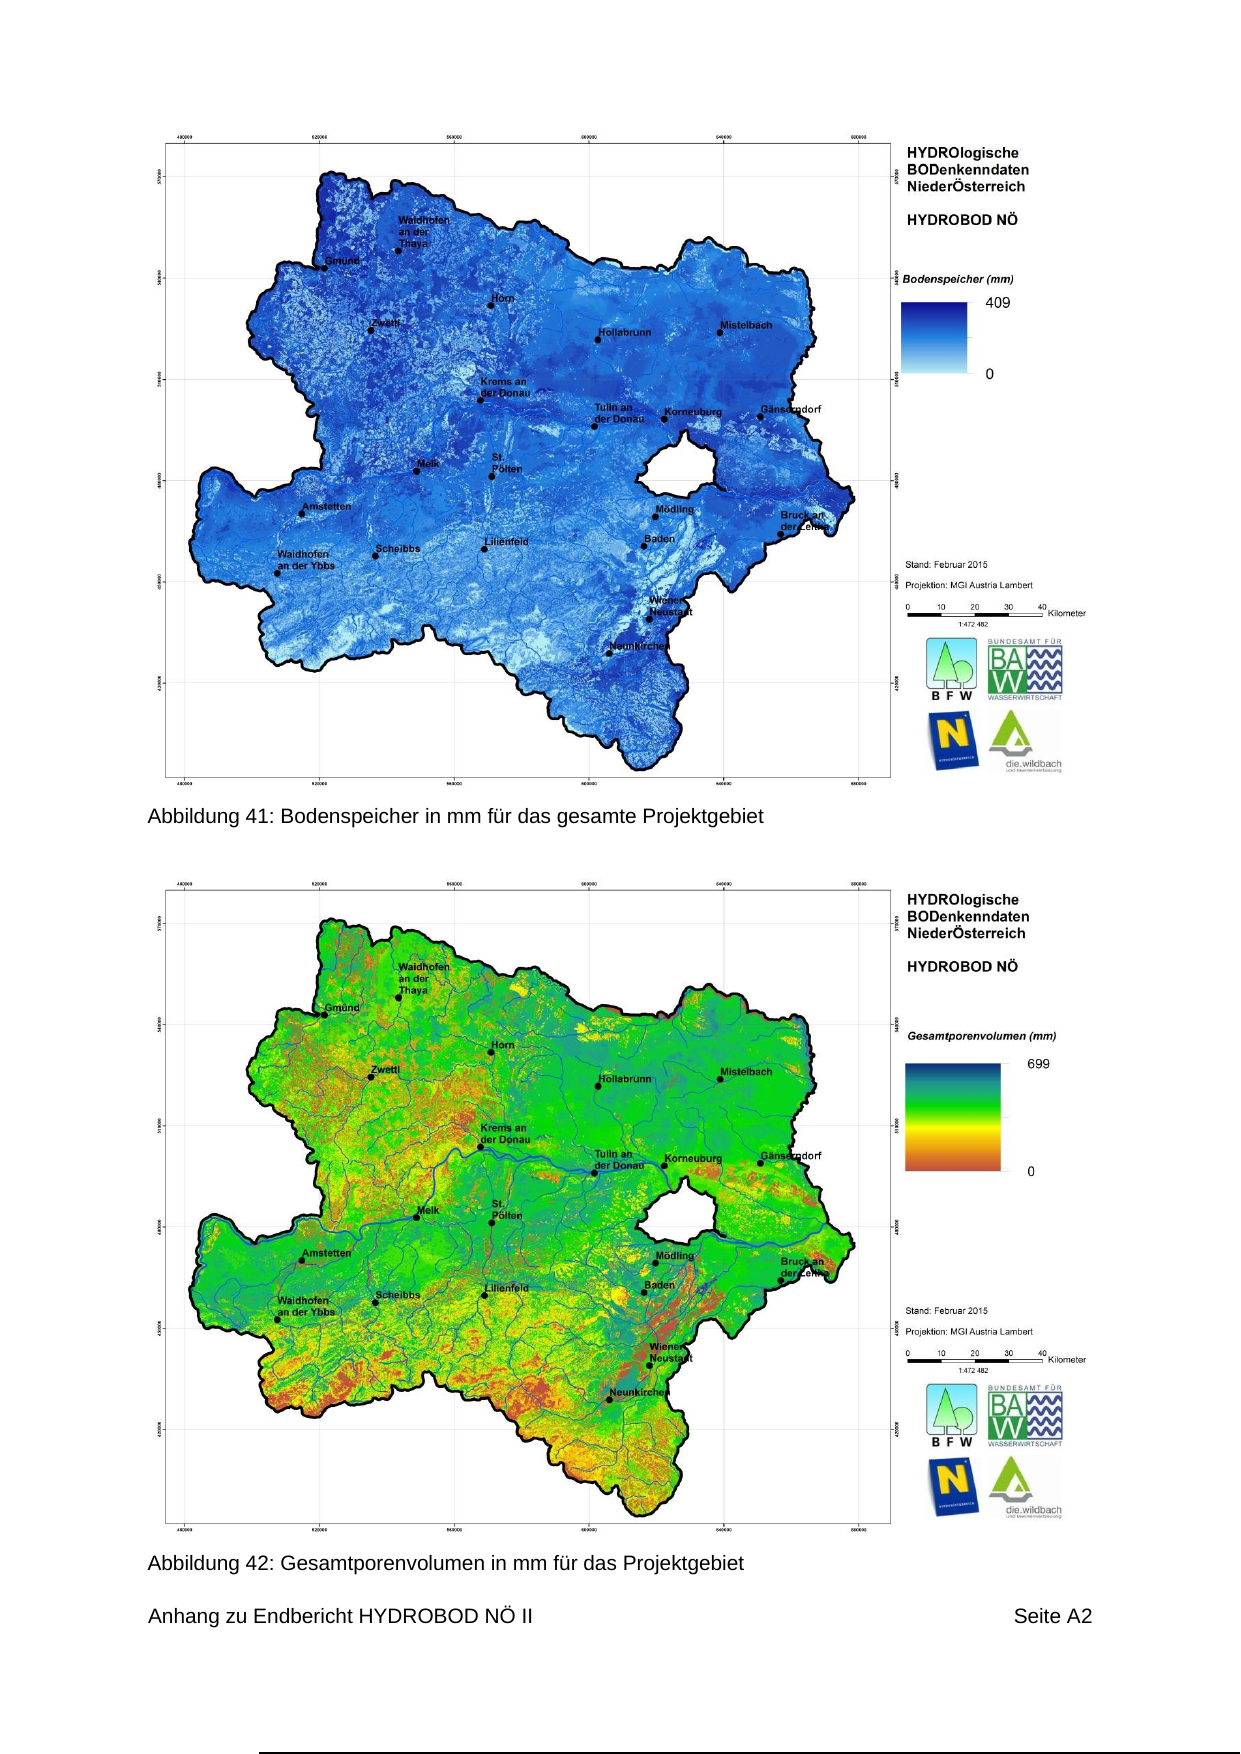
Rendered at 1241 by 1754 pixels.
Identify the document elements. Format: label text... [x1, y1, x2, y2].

text Abbildung 41: Bodenspeicher in mm für das gesamte Projektgebiet [147, 804, 1084, 828]
text Abbildung 42: Gesamtporenvolumen in mm für das Projektgebiet [147, 1551, 1084, 1575]
